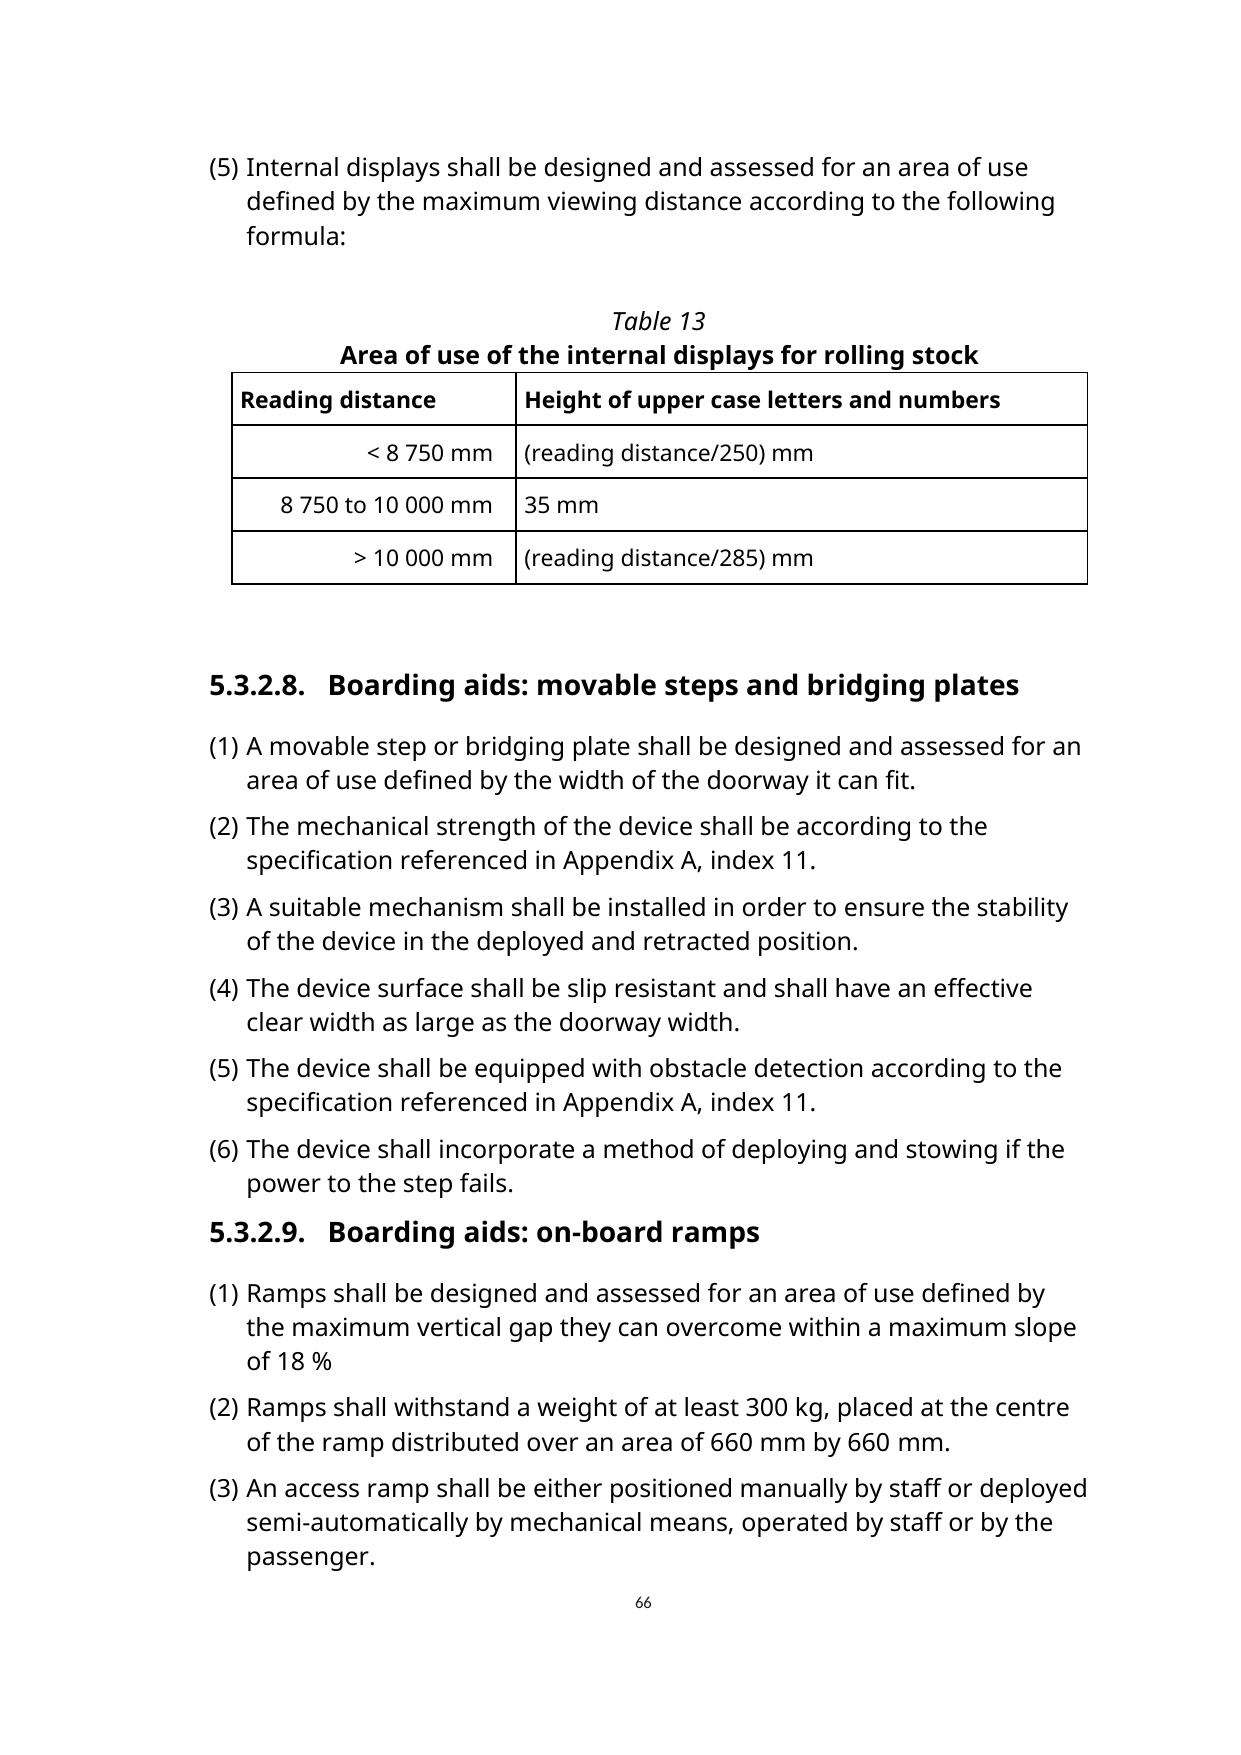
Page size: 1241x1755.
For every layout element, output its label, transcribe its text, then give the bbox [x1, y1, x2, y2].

text 5.3.2.9. Boarding aids: on-board ramps [209, 1212, 1090, 1250]
table_header Height of upper case letters and numbers [517, 373, 1087, 424]
list Ramps shall be designed and assessed for an area of use defined by the maximum vertical gap they can overcome within a maximum slope of 18 % [209, 1275, 1090, 1378]
list Ramps shall withstand a weight of at least 300 kg, placed at the centre of the ramp distributed over an area of 660 mm by 660 mm. [209, 1390, 1090, 1458]
text 5.3.2.8. Boarding aids: movable steps and bridging plates [209, 665, 1090, 703]
list An access ramp shall be either positioned manually by staff or deployed semi-automatically by mechanical means, operated by staff or by the passenger. [209, 1471, 1090, 1573]
table_cell 35 mm [517, 479, 1087, 530]
table_cell (reading distance/250) mm [517, 426, 1087, 477]
list The device shall incorporate a method of deploying and stowing if the power to the step fails. [209, 1131, 1090, 1199]
table_cell 8 750 to 10 000 mm [233, 479, 515, 530]
table_header [210, 254, 223, 588]
list The device shall be equipped with obstacle detection according to the specification referenced in Appendix A, index 11. [209, 1051, 1090, 1119]
table_header Table 13 Area of use of the internal displays for rolling stock [225, 254, 1090, 588]
list Internal displays shall be designed and assessed for an area of use defined by the maximum viewing distance according to the following formula: [209, 150, 1090, 252]
list The device surface shall be slip resistant and shall have an effective clear width as large as the doorway width. [209, 970, 1090, 1038]
table_header Reading distance [233, 373, 515, 424]
list A suitable mechanism shall be installed in order to ensure the stability of the device in the deployed and retracted position. [209, 889, 1090, 958]
table_cell < 8 750 mm [233, 426, 515, 477]
table_cell (reading distance/285) mm [517, 532, 1087, 583]
table_cell > 10 000 mm [233, 532, 515, 583]
list The mechanical strength of the device shall be according to the specification referenced in Appendix A, index 11. [209, 809, 1090, 877]
list A movable step or bridging plate shall be designed and assessed for an area of use defined by the width of the doorway it can fit. [209, 728, 1090, 796]
